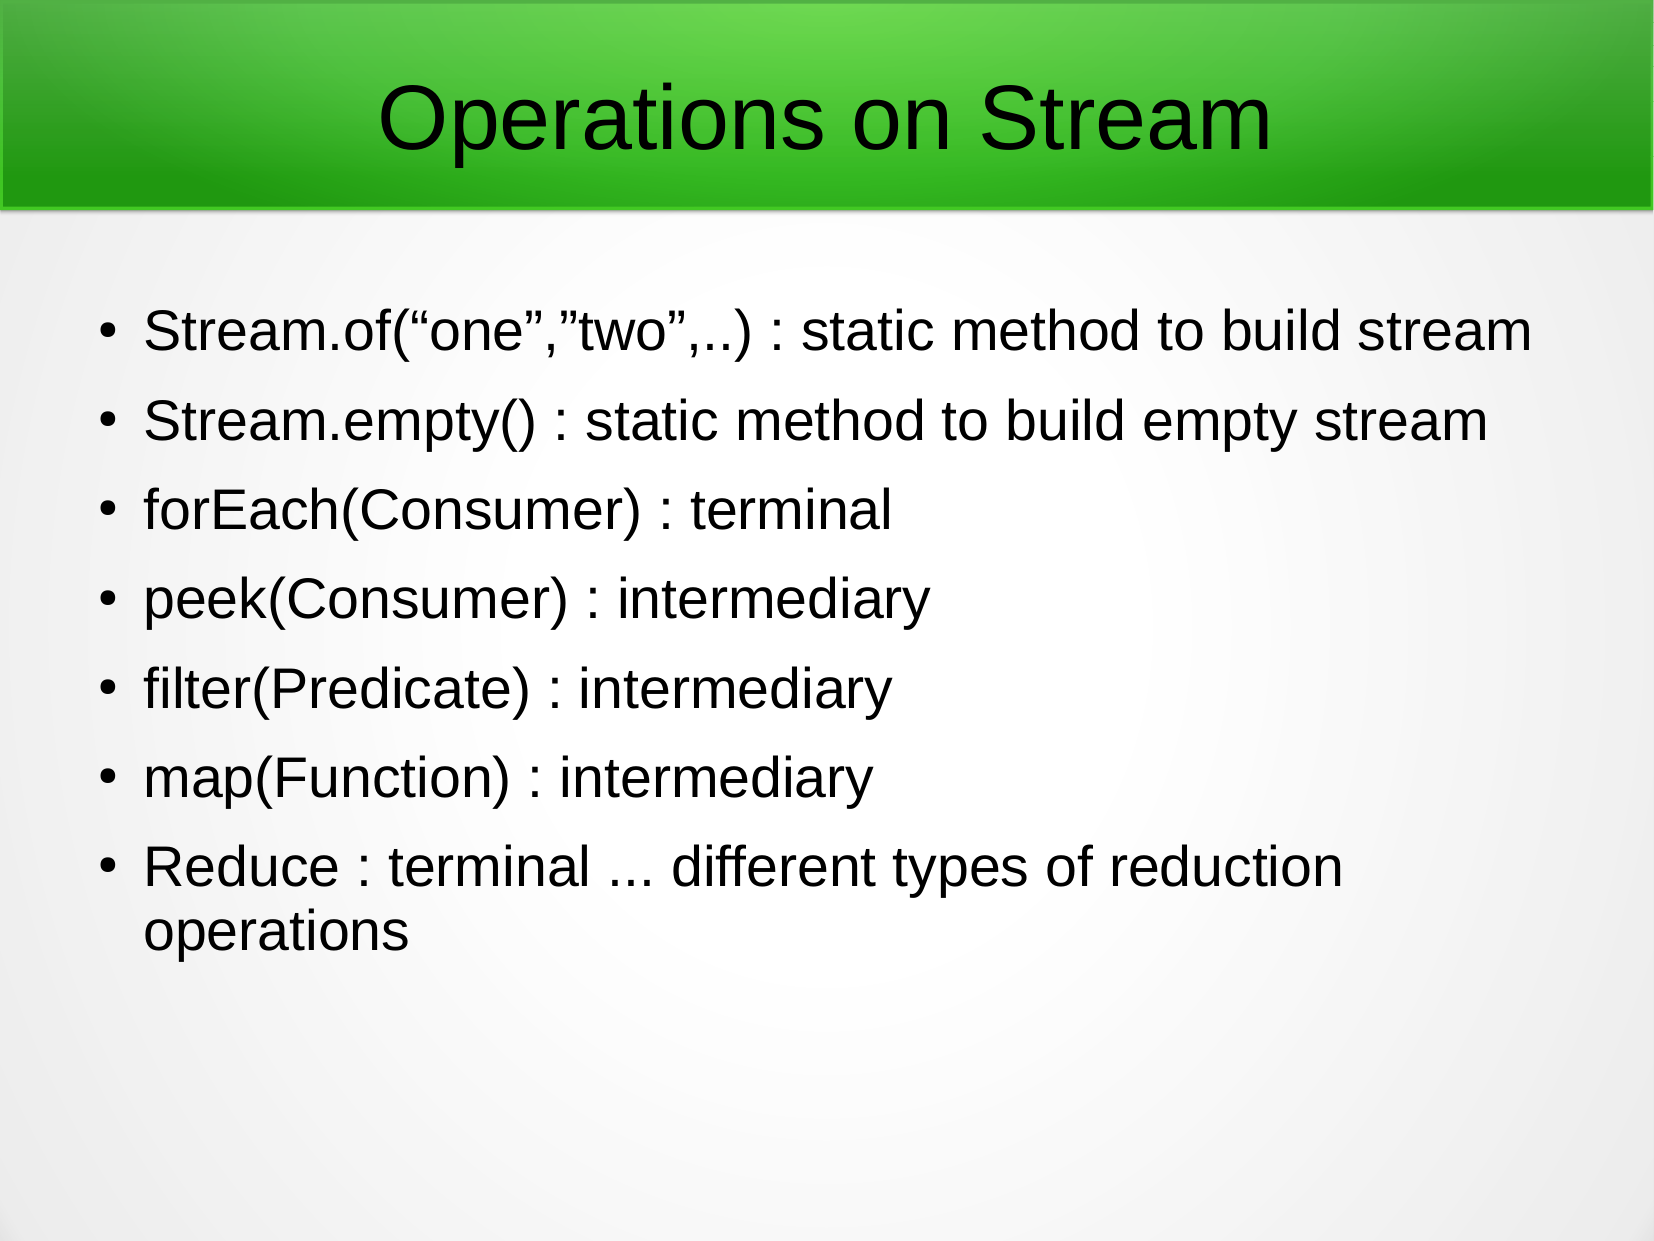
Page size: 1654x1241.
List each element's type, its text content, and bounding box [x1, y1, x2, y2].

list Stream.of(“one”,”two”,..) : static method to build stream Stream.empty() : static method to build empty stream forEach(Consumer) : terminal peek(Consumer) : intermediary filter(Predicate) : intermediary map(Function) : intermediary Reduce : terminal ... different types of reduction operations [82, 299, 1571, 1019]
title Operations on Stream [82, 47, 1571, 189]
